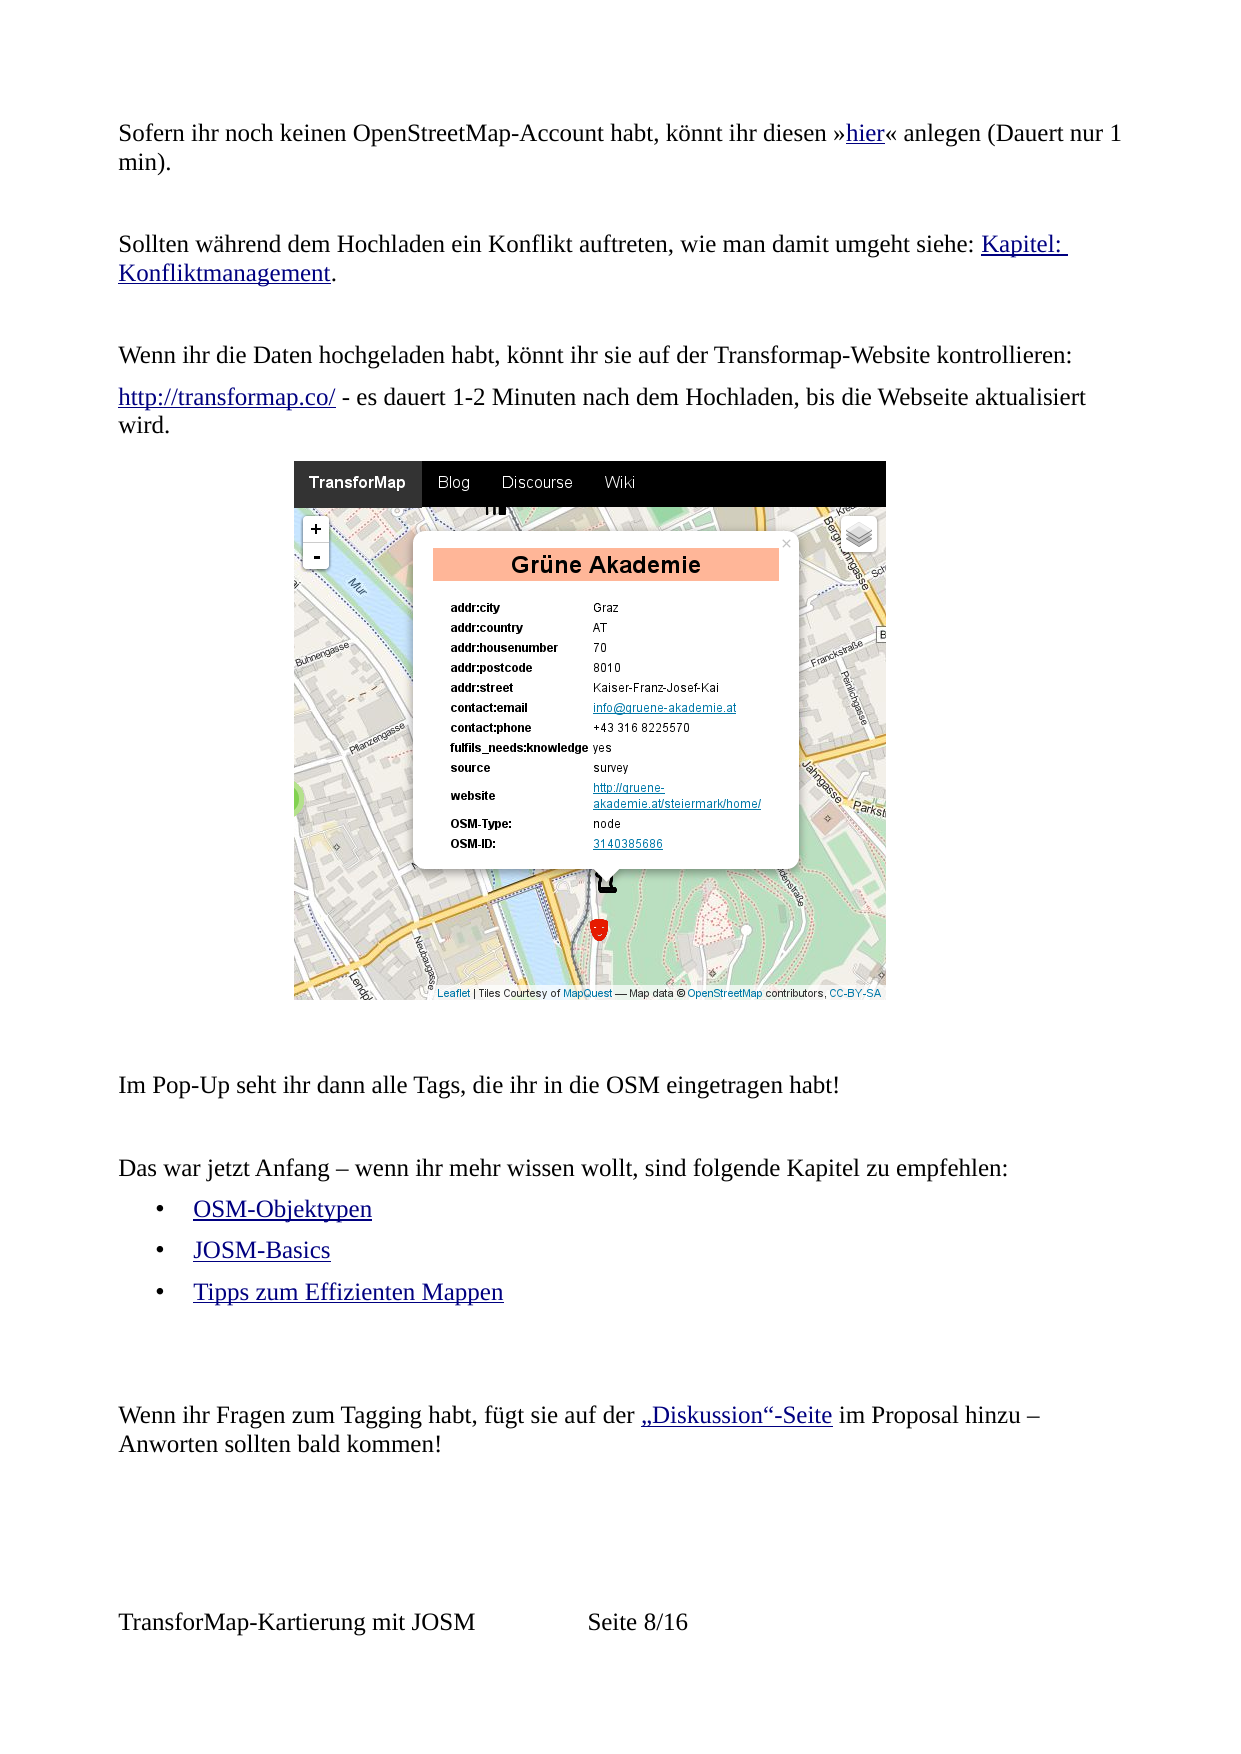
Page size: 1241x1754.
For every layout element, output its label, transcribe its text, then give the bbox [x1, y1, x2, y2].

picture [294, 461, 886, 1000]
list JOSM-Basics [156, 1236, 1122, 1264]
text http://transformap.co/ - es dauert 1-2 Minuten nach dem Hochladen, bis die Webseite aktualisiert wird. [118, 382, 1122, 439]
text Wenn ihr Fragen zum Tagging habt, fügt sie auf der „Diskussion“-Seite im Proposal hinzu – Anworten sollten bald kommen! [118, 1401, 1122, 1458]
list OSM-Objektypen [156, 1194, 1122, 1223]
text Das war jetzt Anfang – wenn ihr mehr wissen wollt, sind folgende Kapitel zu empfehlen: [118, 1153, 1122, 1182]
text Wenn ihr die Daten hochgeladen habt, könnt ihr sie auf der Transformap-Website kontrollieren: [118, 341, 1122, 369]
text Sofern ihr noch keinen OpenStreetMap-Account habt, könnt ihr diesen »hier« anlegen (Dauert nur 1 min). [118, 118, 1122, 176]
text Sollten während dem Hochladen ein Konflikt auftreten, wie man damit umgeht siehe: Kapitel: Konfliktmanagement. [118, 229, 1122, 287]
text Im Pop-Up seht ihr dann alle Tags, die ihr in die OSM eingetragen habt! [118, 1071, 1122, 1099]
list Tipps zum Effizienten Mappen [156, 1277, 1122, 1306]
